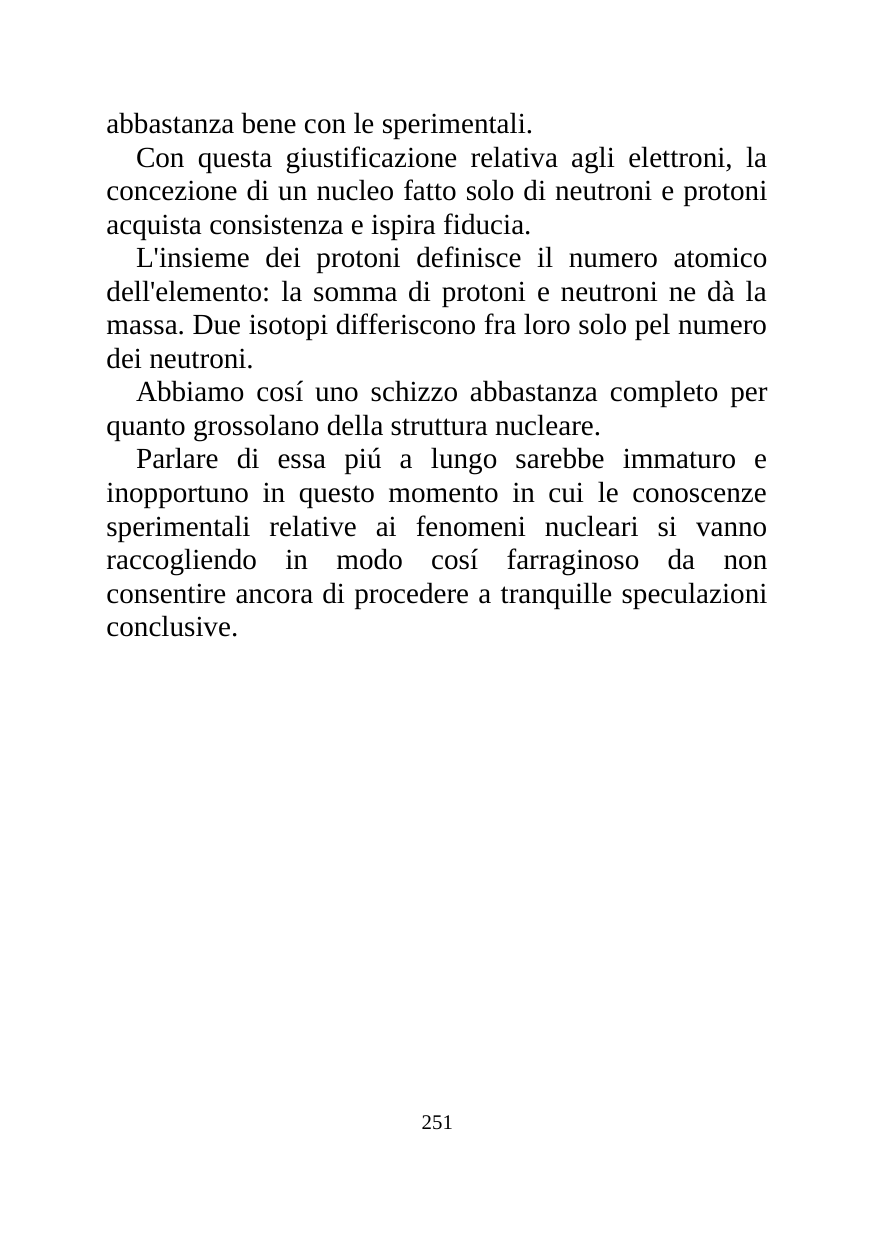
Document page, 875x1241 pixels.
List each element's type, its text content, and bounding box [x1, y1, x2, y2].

text Con questa giustificazione relativa agli elettroni, la concezione di un nucleo fatto solo di neutroni e protoni acquista consistenza e ispira fiducia. [106, 140, 768, 240]
text Parlare di essa piú a lungo sarebbe immaturo e inopportuno in questo momento in cui le conoscenze sperimentali relative ai fenomeni nucleari si vanno raccogliendo in modo cosí farraginoso da non consentire ancora di procedere a tranquille speculazioni conclusive. [106, 442, 768, 643]
text Abbiamo cosí uno schizzo abbastanza completo per quanto grossolano della struttura nucleare. [106, 374, 768, 442]
text L'insieme dei protoni definisce il numero atomico dell'elemento: la somma di protoni e neutroni ne dà la massa. Due isotopi differiscono fra loro solo pel numero dei neutroni. [106, 240, 768, 374]
text abbastanza bene con le sperimentali. [106, 106, 768, 140]
